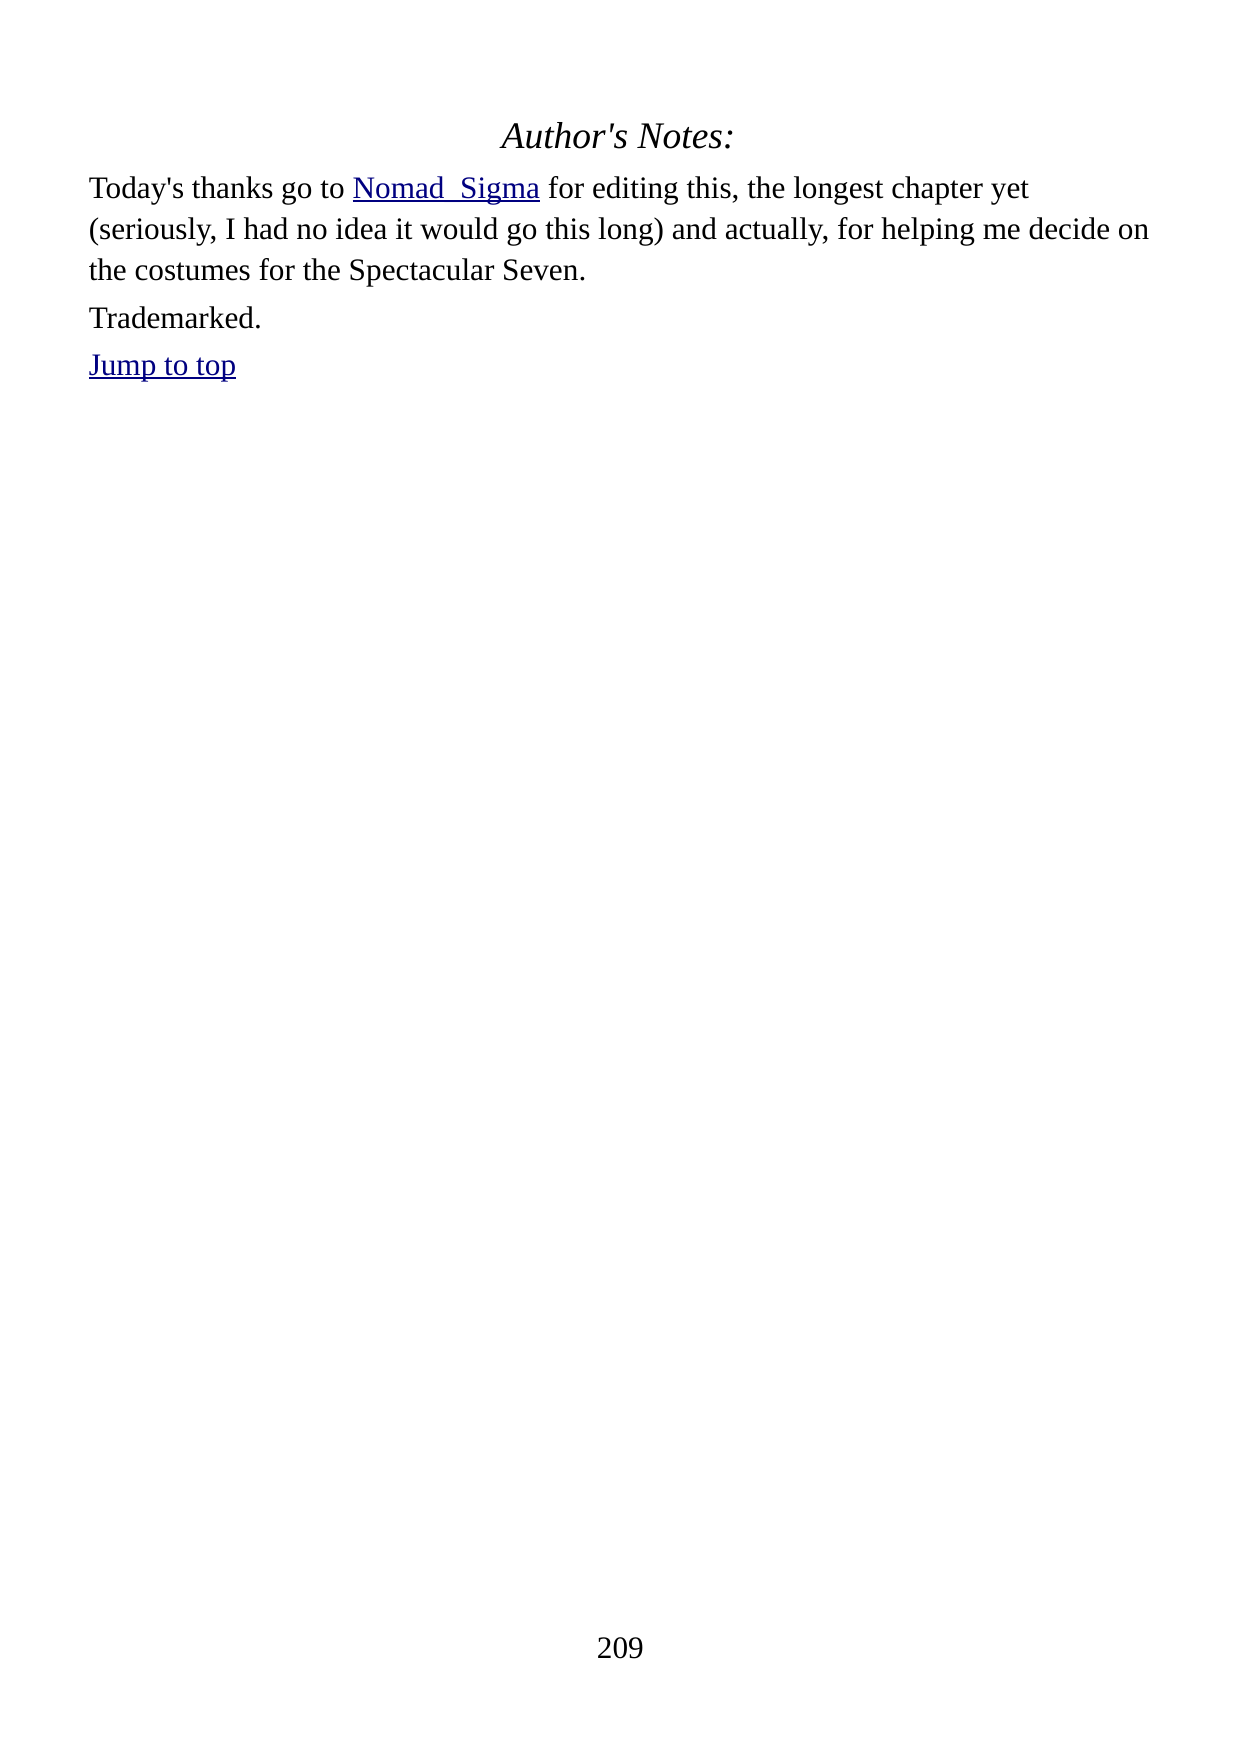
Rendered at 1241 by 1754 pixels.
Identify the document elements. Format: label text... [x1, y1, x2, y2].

text Trademarked. [88, 299, 1152, 335]
text Today's thanks go to Nomad_Sigma for editing this, the longest chapter yet (seriously, I had no idea it would go this long) and actually, for helping me decide on the costumes for the Spectacular Seven. [88, 169, 1152, 288]
subtitle Author's Notes: [88, 113, 1152, 157]
text Jump to top [88, 346, 1152, 382]
